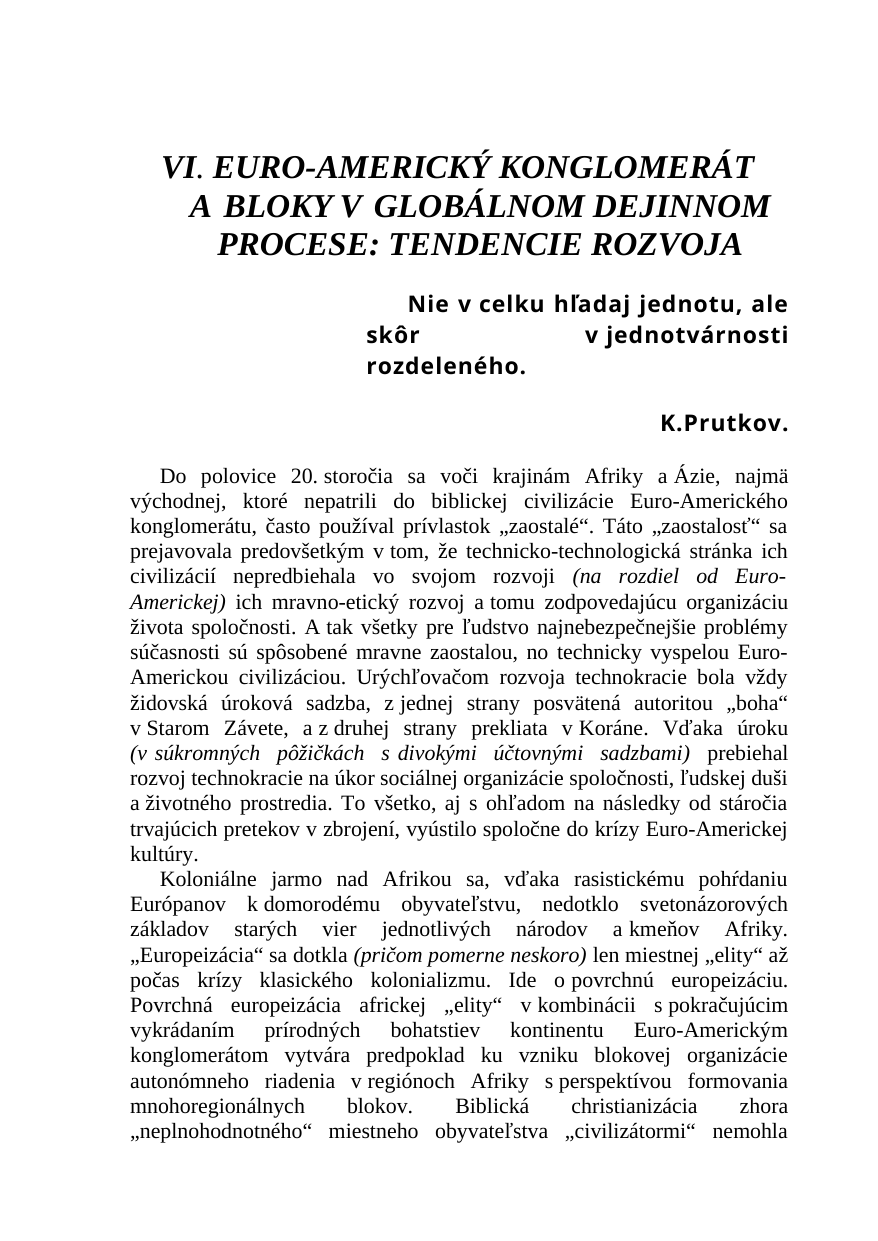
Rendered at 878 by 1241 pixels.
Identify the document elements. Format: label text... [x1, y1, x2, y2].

subtitle VI. EURO-AMERICKÝ KONGLOMERÁT A BLOKY V GLOBÁLNOM DEJINNOM PROCESE: TENDENCIE ROZVOJA [130, 148, 788, 263]
text Koloniálne jarmo nad Afrikou sa, vďaka rasistickému pohŕdaniu Európanov k domorodému obyvateľstvu, nedotklo svetonázorových základov starých vier jednotlivých národov a kmeňov Afriky. „Europeizácia“ sa dotkla (pričom pomerne neskoro) len miestnej „elity“ až počas krízy klasického kolonializmu. Ide o povrchnú europeizáciu. Povrchná europeizácia africkej „elity“ v kombinácii s pokračujúcim vykrádaním prírodných bohatstiev kontinentu Euro-Americkým konglomerátom vytvára predpoklad ku vzniku blokovej organizácie autonómneho riadenia v regiónoch Afriky s perspektívou formovania mnohoregionálnych blokov. Biblická christianizácia zhora „neplnohodnotného“ miestneho obyvateľstva „civilizátormi“ nemohla [130, 866, 788, 1143]
text Nie v celku hľadaj jednotu, ale skôr v jednotvárnosti rozdeleného. [366, 288, 788, 381]
text Do polovice 20. storočia sa voči krajinám Afriky a Ázie, najmä východnej, ktoré nepatrili do biblickej civilizácie Euro-Amerického konglomerátu, často používal prívlastok „zaostalé“. Táto „zaostalosť“ sa prejavovala predovšetkým v tom, že technicko-technologická stránka ich civilizácií nepredbiehala vo svojom rozvoji (na rozdiel od Euro-Americkej) ich mravno-etický rozvoj a tomu zodpovedajúcu organizáciu života spoločnosti. A tak všetky pre ľudstvo najnebezpečnejšie problémy súčasnosti sú spôsobené mravne zaostalou, no technicky vyspelou Euro-Americkou civilizáciou. Urýchľovačom rozvoja technokracie bola vždy židovská úroková sadzba, z jednej strany posvätená autoritou „boha“ v Starom Závete, a z druhej strany prekliata v Koráne. Vďaka úroku (v súkromných pôžičkách s divokými účtovnými sadzbami) prebiehal rozvoj technokracie na úkor sociálnej organizácie spoločnosti, ľudskej duši a životného prostredia. To všetko, aj s ohľadom na následky od stáročia trvajúcich pretekov v zbrojení, vyústilo spoločne do krízy Euro-Americkej kultúry. [130, 463, 788, 866]
text K.Prutkov. [366, 406, 788, 438]
